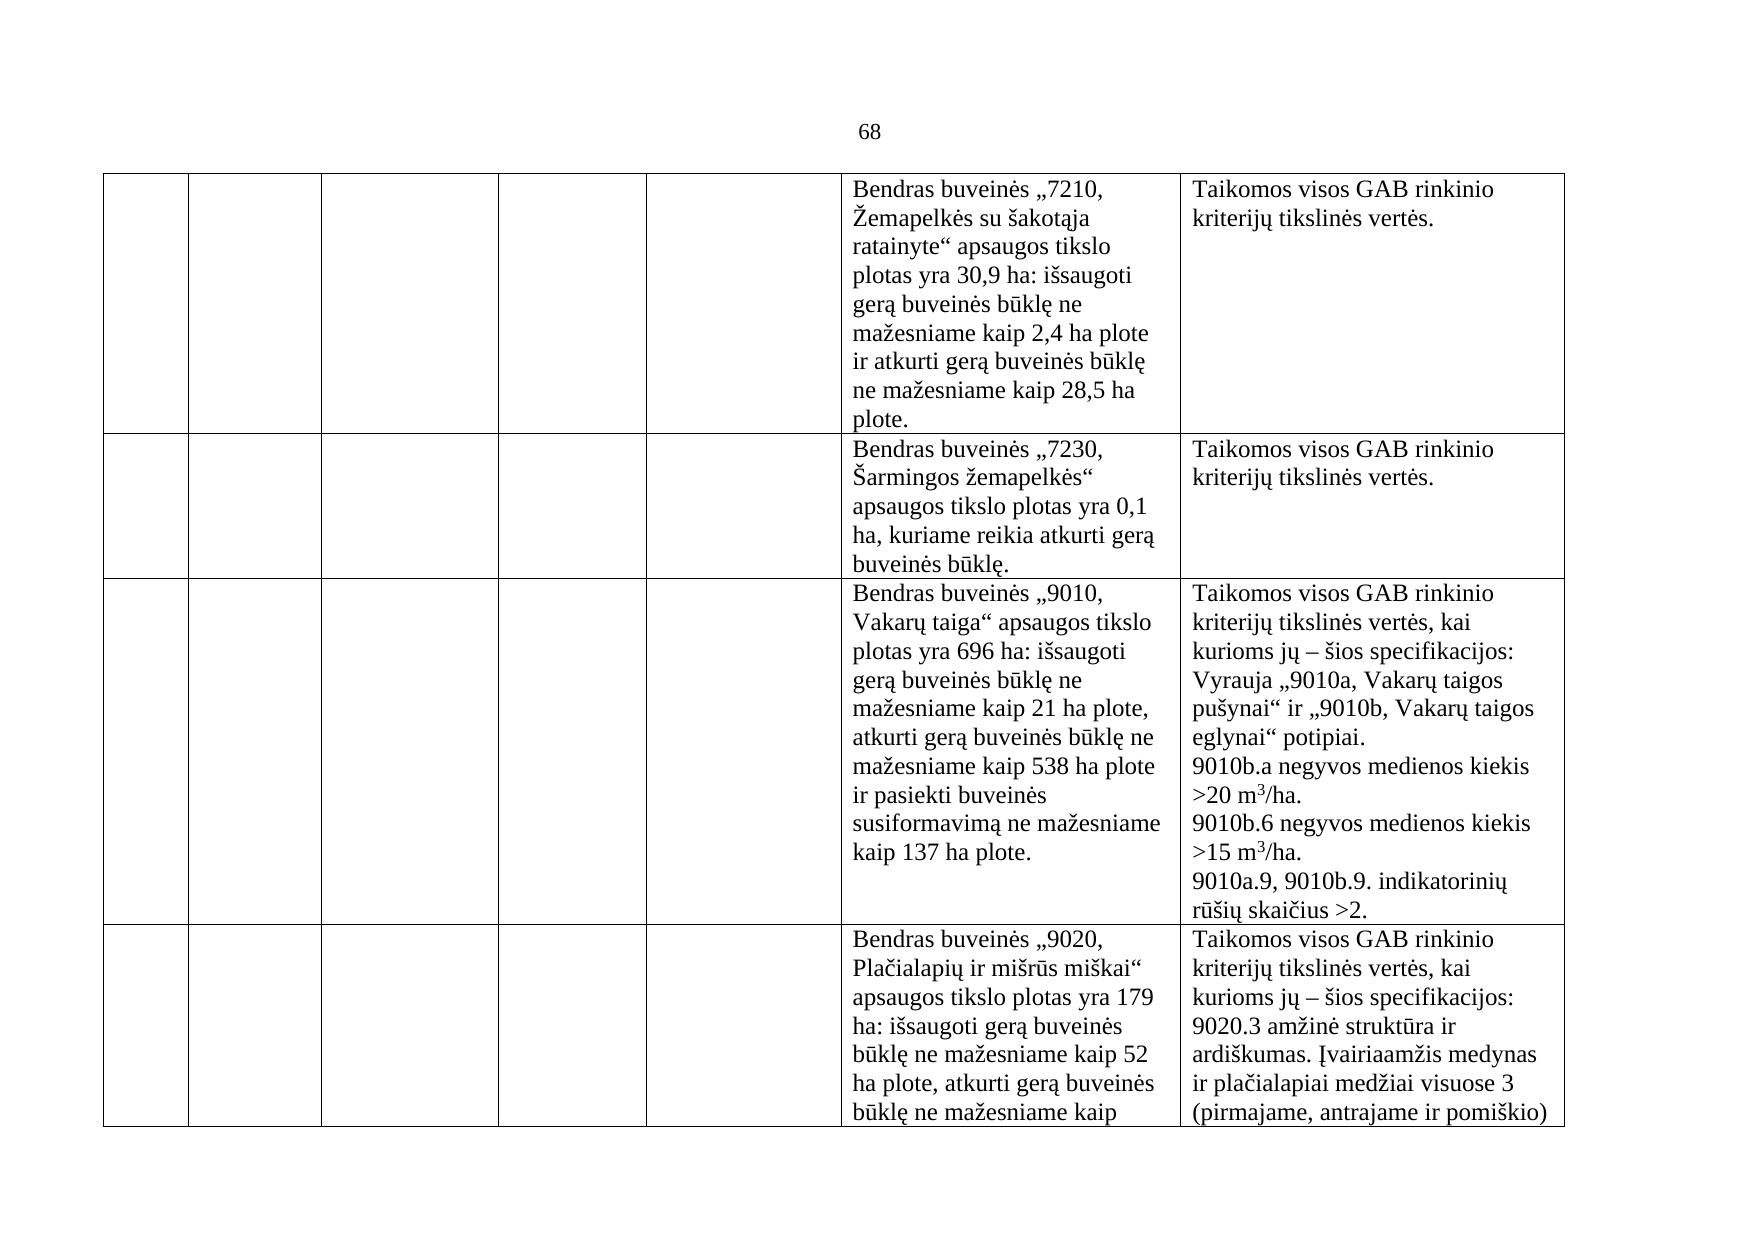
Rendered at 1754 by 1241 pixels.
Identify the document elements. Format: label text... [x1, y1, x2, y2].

table_cell [499, 434, 646, 577]
table_cell [322, 174, 498, 433]
table_cell [189, 579, 321, 923]
table_cell Bendras buveinės „9020, Plačialapių ir mišrūs miškai“ apsaugos tikslo plotas yra 179 ha: išsaugoti gerą buveinės būklę ne mažesniame kaip 52 ha plote, atkurti gerą buveinės būklę ne mažesniame kaip [842, 925, 1180, 1126]
table_cell [499, 174, 646, 433]
table_cell Taikomos visos GAB rinkinio kriterijų tikslinės vertės. [1181, 434, 1564, 577]
table_cell [499, 579, 646, 923]
table_cell Bendras buveinės „9010, Vakarų taiga“ apsaugos tikslo plotas yra 696 ha: išsaugoti gerą buveinės būklę ne mažesniame kaip 21 ha plote, atkurti gerą buveinės būklę ne mažesniame kaip 538 ha plote ir pasiekti buveinės susiformavimą ne mažesniame kaip 137 ha plote. [842, 579, 1180, 923]
table_cell [189, 434, 321, 577]
table_cell [322, 925, 498, 1126]
table_cell [104, 925, 188, 1126]
table_cell [104, 579, 188, 923]
table_cell Taikomos visos GAB rinkinio kriterijų tikslinės vertės. [1181, 174, 1564, 433]
table_cell [647, 174, 841, 433]
table_cell [647, 579, 841, 923]
table_cell [189, 174, 321, 433]
table_cell Bendras buveinės „7230, Šarmingos žemapelkės“ apsaugos tikslo plotas yra 0,1 ha, kuriame reikia atkurti gerą buveinės būklę. [842, 434, 1180, 577]
table_cell Taikomos visos GAB rinkinio kriterijų tikslinės vertės, kai kurioms jų – šios specifikacijos: Vyrauja „9010a, Vakarų taigos pušynai“ ir „9010b, Vakarų taigos eglynai“ potipiai. 9010b.a negyvos medienos kiekis >20 m3/ha. 9010b.6 negyvos medienos kiekis >15 m3/ha. 9010a.9, 9010b.9. indikatorinių rūšių skaičius >2. [1181, 579, 1564, 923]
table_cell Taikomos visos GAB rinkinio kriterijų tikslinės vertės, kai kurioms jų – šios specifikacijos: 9020.3 amžinė struktūra ir ardiškumas. Įvairiaamžis medynas ir plačialapiai medžiai visuose 3 (pirmajame, antrajame ir pomiškio) [1181, 925, 1564, 1126]
table_cell [499, 925, 646, 1126]
table_cell [189, 925, 321, 1126]
table_cell [322, 434, 498, 577]
table_cell [104, 174, 188, 433]
table_cell [104, 434, 188, 577]
table_cell [647, 925, 841, 1126]
table_cell [647, 434, 841, 577]
table_cell Bendras buveinės „7210, Žemapelkės su šakotąja ratainyte“ apsaugos tikslo plotas yra 30,9 ha: išsaugoti gerą buveinės būklę ne mažesniame kaip 2,4 ha plote ir atkurti gerą buveinės būklę ne mažesniame kaip 28,5 ha plote. [842, 174, 1180, 433]
table_cell [322, 579, 498, 923]
